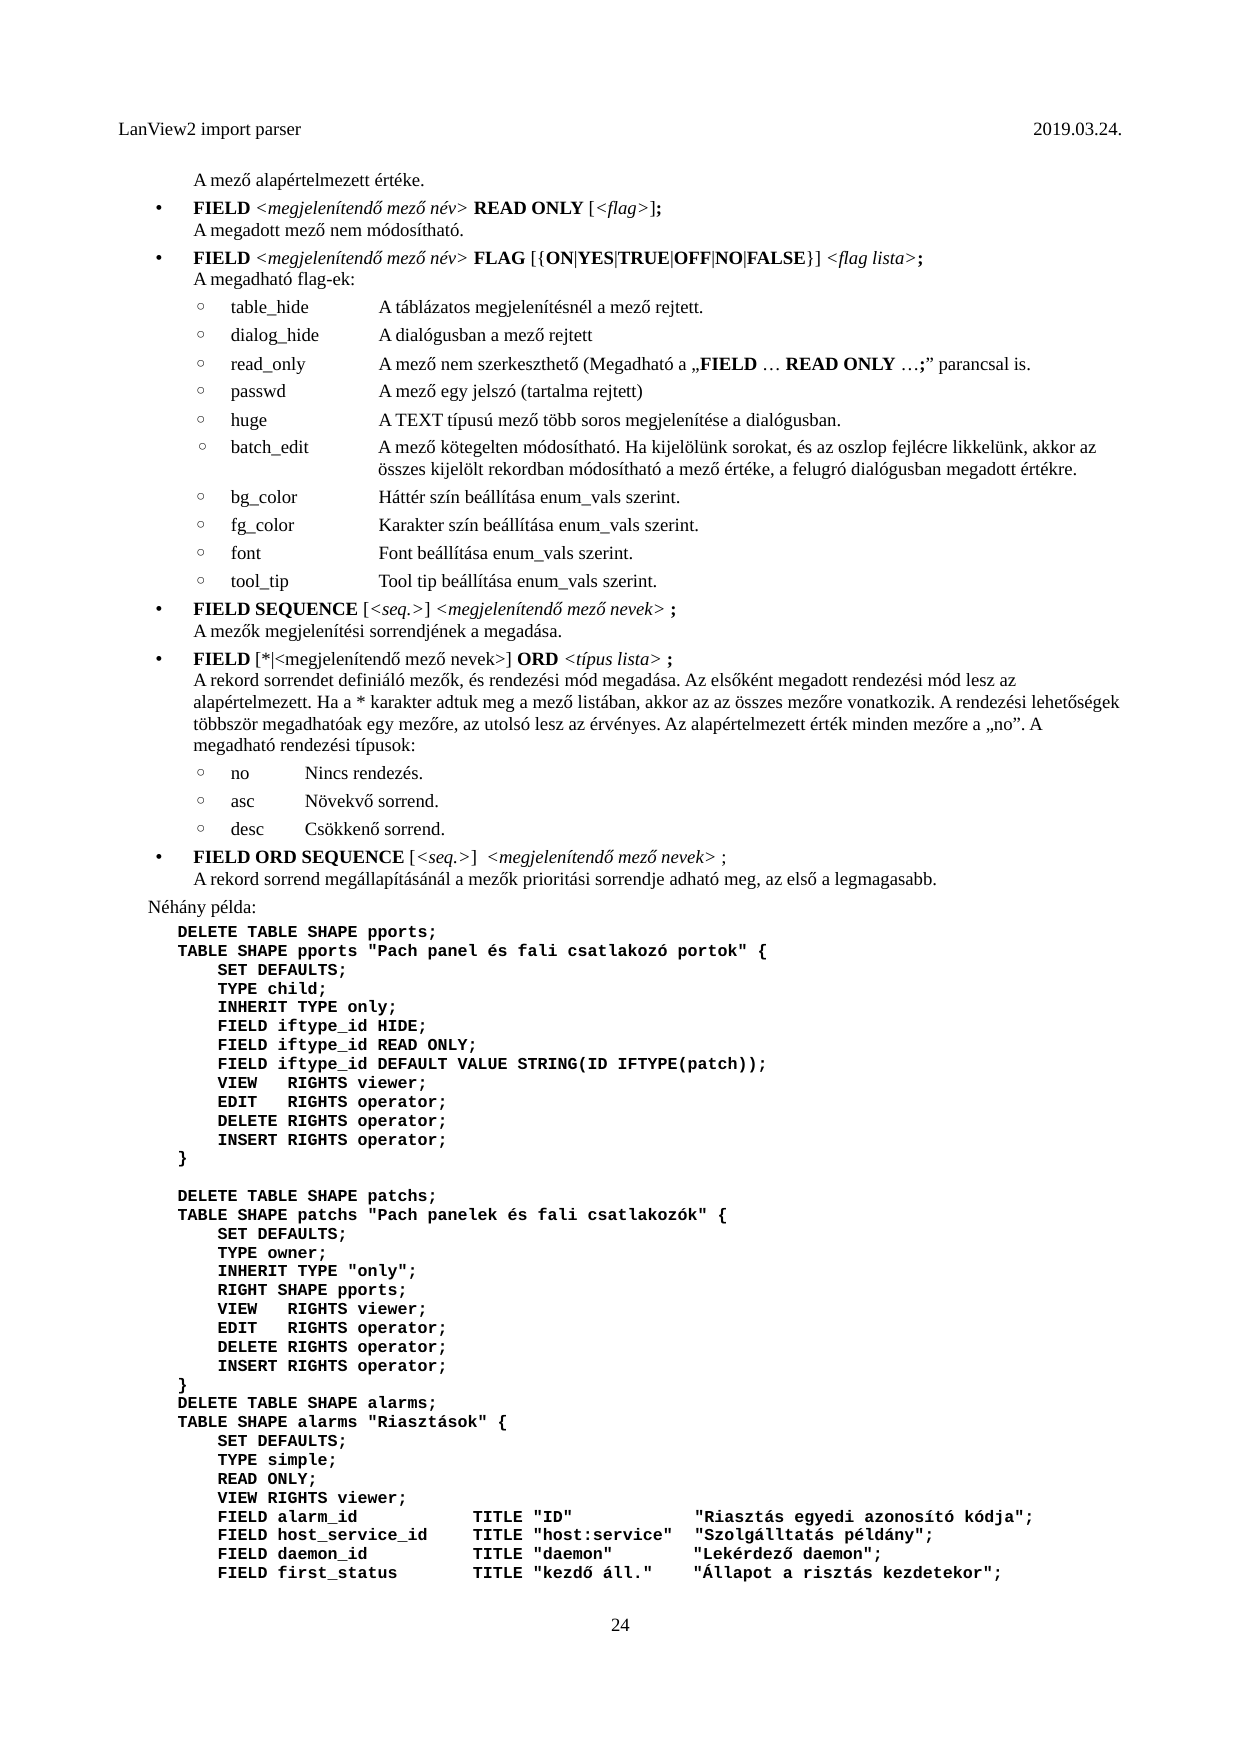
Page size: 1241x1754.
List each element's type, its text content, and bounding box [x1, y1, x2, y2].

text INHERIT TYPE only; [177, 999, 1122, 1018]
text SET DEFAULTS; [177, 1225, 1122, 1244]
text VIEW RIGHTS viewer; [177, 1489, 1122, 1508]
text DELETE RIGHTS operator; [177, 1112, 1122, 1131]
text DELETE TABLE SHAPE alarms; [177, 1395, 1122, 1414]
list huge A TEXT típusú mező több soros megjelenítése a dialógusban. [193, 408, 1122, 430]
text INSERT RIGHTS operator; [177, 1131, 1122, 1150]
text TYPE owner; [177, 1244, 1122, 1263]
text TABLE SHAPE alarms "Riasztások" { [177, 1414, 1122, 1433]
list fg_color Karakter szín beállítása enum_vals szerint. [193, 514, 1122, 536]
text Néhány példa: [118, 896, 1122, 917]
text DELETE RIGHTS operator; [177, 1338, 1122, 1357]
list FIELD <megjelenítendő mező név> FLAG [{ON|YES|TRUE|OFF|NO|FALSE}] <flag lista>; A megadható flag-ek: [156, 247, 1122, 290]
list FIELD <megjelenítendő mező név> READ ONLY [<flag>]; A megadott mező nem módosítható. [156, 197, 1122, 240]
text VIEW RIGHTS viewer; [177, 1074, 1122, 1093]
text INHERIT TYPE "only"; [177, 1263, 1122, 1282]
list A mező alapértelmezett értéke. [156, 169, 1122, 191]
text DELETE TABLE SHAPE pports; [177, 924, 1122, 942]
list asc Növekvő sorrend. [193, 790, 1122, 812]
text FIELD first_status TITLE "kezdő áll." "Állapot a risztás kezdetekor"; [177, 1565, 1122, 1583]
text } [177, 1150, 1122, 1169]
text } [177, 1376, 1122, 1395]
text VIEW RIGHTS viewer; [177, 1301, 1122, 1319]
list read_only A mező nem szerkeszthető (Megadható a „FIELD … READ ONLY …;” parancsal is. [193, 352, 1122, 374]
text TYPE child; [177, 980, 1122, 999]
list passwd A mező egy jelszó (tartalma rejtett) [193, 380, 1122, 402]
text SET DEFAULTS; [177, 1433, 1122, 1452]
text TYPE simple; [177, 1452, 1122, 1470]
text SET DEFAULTS; [177, 961, 1122, 980]
text FIELD daemon_id TITLE "daemon" "Lekérdező daemon"; [177, 1546, 1122, 1565]
text TABLE SHAPE pports "Pach panel és fali csatlakozó portok" { [177, 942, 1122, 961]
text EDIT RIGHTS operator; [177, 1319, 1122, 1338]
text RIGHT SHAPE pports; [177, 1282, 1122, 1301]
text FIELD iftype_id DEFAULT VALUE STRING(ID IFTYPE(patch)); [177, 1056, 1122, 1074]
list no Nincs rendezés. [193, 762, 1122, 783]
text INSERT RIGHTS operator; [177, 1357, 1122, 1376]
text TABLE SHAPE patchs "Pach panelek és fali csatlakozók" { [177, 1206, 1122, 1225]
list bg_color Háttér szín beállítása enum_vals szerint. [193, 486, 1122, 508]
text EDIT RIGHTS operator; [177, 1093, 1122, 1112]
text FIELD host_service_id TITLE "host:service" "Szolgálltatás példány"; [177, 1527, 1122, 1546]
list font Font beállítása enum_vals szerint. [193, 542, 1122, 564]
text FIELD alarm_id TITLE "ID" "Riasztás egyedi azonosító kódja"; [177, 1508, 1122, 1527]
text DELETE TABLE SHAPE patchs; [177, 1188, 1122, 1206]
list tool_tip Tool tip beállítása enum_vals szerint. [193, 570, 1122, 592]
list FIELD SEQUENCE [<seq.>] <megjelenítendő mező nevek> ; A mezők megjelenítési sorrendjének a megadása. [156, 598, 1122, 641]
list FIELD ORD SEQUENCE [<seq.>] <megjelenítendő mező nevek> ; A rekord sorrend megállapításánál a mezők prioritási sorrendje adható meg, az első a legmagasabb. [156, 846, 1122, 889]
list FIELD [*|<megjelenítendő mező nevek>] ORD <típus lista> ; A rekord sorrendet definiáló mezők, és rendezési mód megadása. Az elsőként megadott rendezési mód lesz az alapértelmezett. Ha a * karakter adtuk meg a mező listában, akkor az az összes mezőre vonatkozik. A rendezési lehetőségek többször megadhatóak egy mezőre, az utolsó lesz az érvényes. Az alapértelmezett érték minden mezőre a „no”. A megadható rendezési típusok: [156, 648, 1122, 756]
text FIELD iftype_id READ ONLY; [177, 1037, 1122, 1056]
list table_hide A táblázatos megjelenítésnél a mező rejtett. [193, 296, 1122, 318]
text FIELD iftype_id HIDE; [177, 1018, 1122, 1037]
list dialog_hide A dialógusban a mező rejtett [193, 324, 1122, 346]
list batch_edit A mező kötegelten módosítható. Ha kijelölünk sorokat, és az oszlop fejlécre likkelünk, akkor az összes kijelölt rekordban módosítható a mező értéke, a felugró dialógusban megadott értékre. [195, 436, 1122, 479]
text READ ONLY; [177, 1470, 1122, 1489]
list desc Csökkenő sorrend. [193, 818, 1122, 839]
